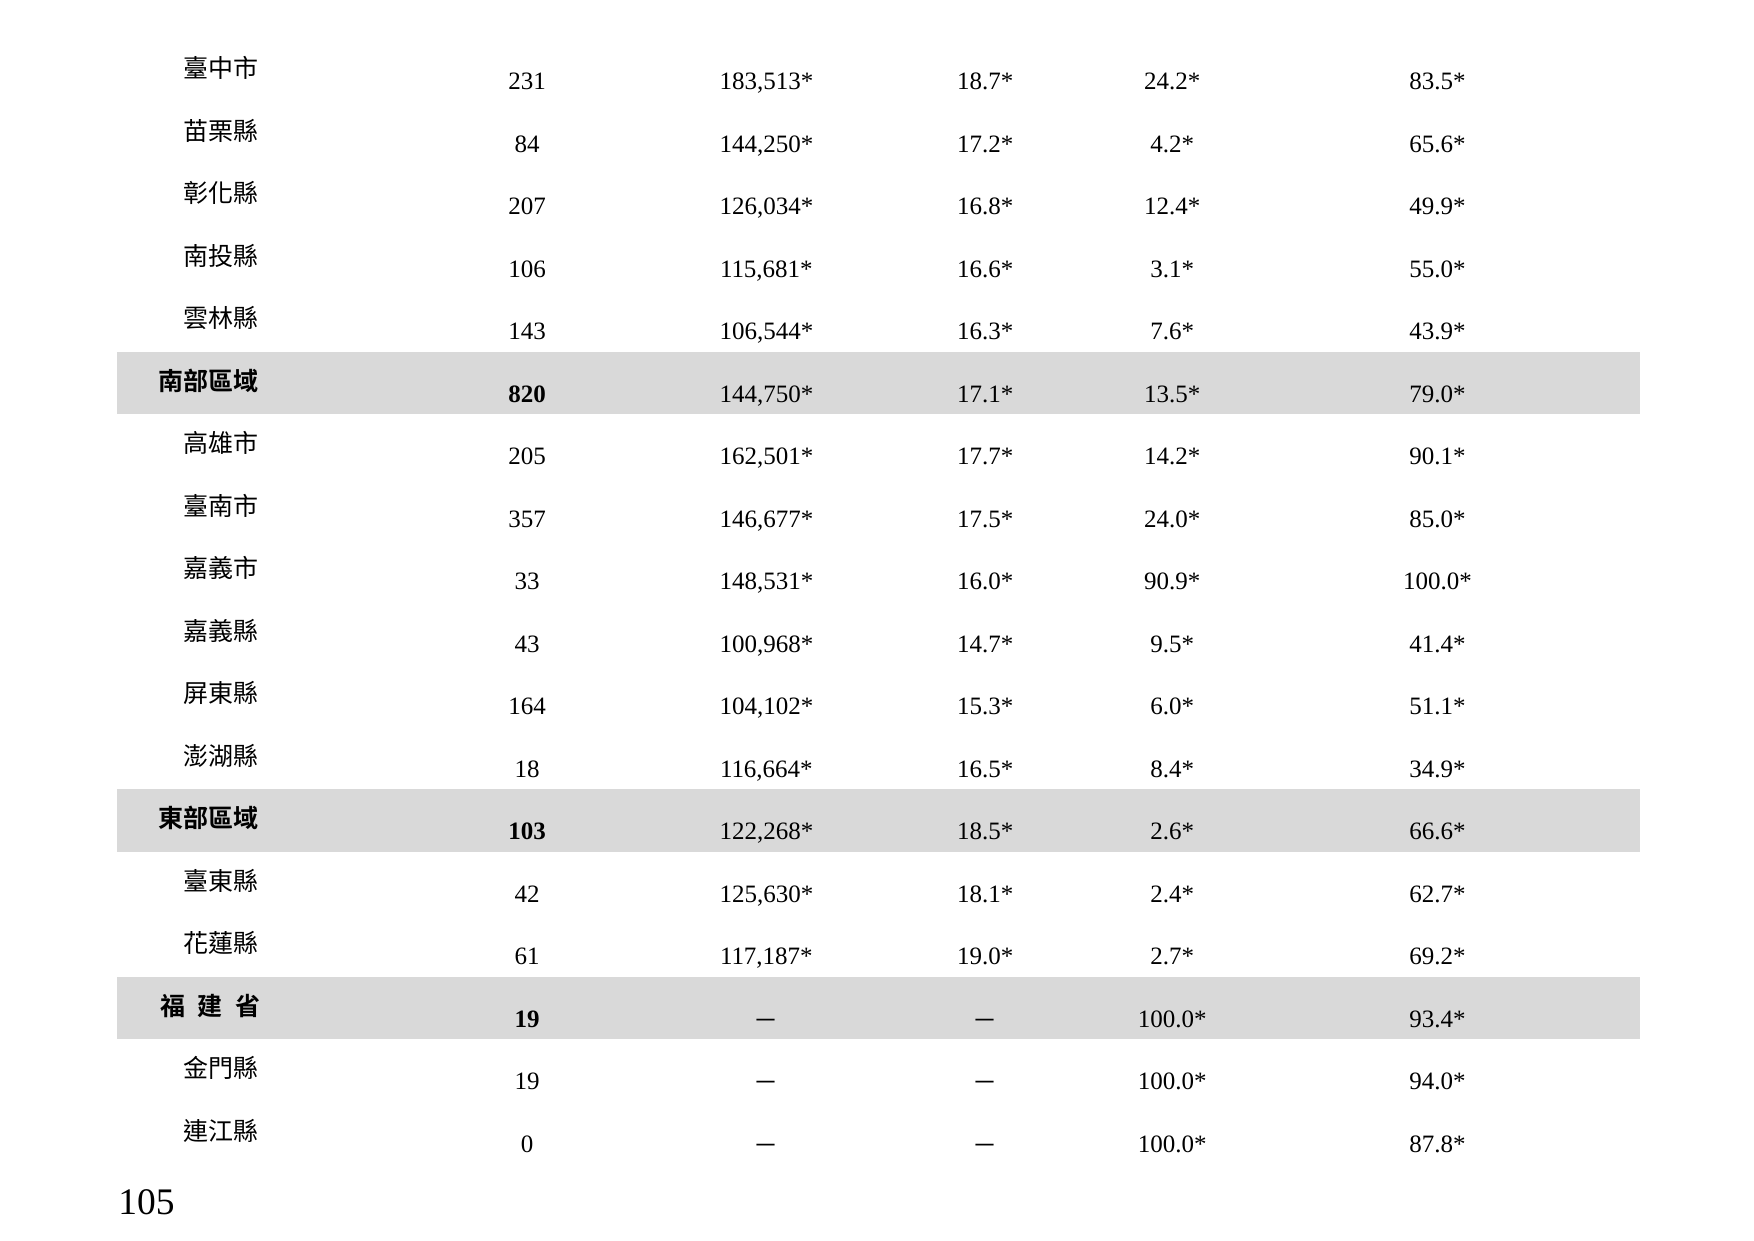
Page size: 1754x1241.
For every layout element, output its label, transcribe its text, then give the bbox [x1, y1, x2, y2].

table_cell 連江縣 [117, 1102, 400, 1164]
table_cell 澎湖縣 [117, 727, 400, 789]
table_cell 東部區域 [117, 789, 400, 852]
table_cell － [865, 1039, 1094, 1102]
table_cell 18.1* [865, 852, 1094, 914]
table_cell 93.4* [1360, 977, 1640, 1039]
table_cell 183,513* [636, 39, 865, 102]
table_cell 18.5* [865, 789, 1094, 852]
table_cell 4.2* [1094, 102, 1360, 164]
table_cell 17.1* [865, 352, 1094, 414]
table_cell 90.9* [1094, 539, 1360, 602]
table_cell 61 [400, 914, 636, 977]
table_cell 9.5* [1094, 602, 1360, 664]
table_cell 143 [400, 289, 636, 352]
table_cell 148,531* [636, 539, 865, 602]
table_cell 屏東縣 [117, 664, 400, 727]
table_cell 14.7* [865, 602, 1094, 664]
table_cell 103 [400, 789, 636, 852]
table_cell 66.6* [1360, 789, 1640, 852]
table_cell 116,664* [636, 727, 865, 789]
table_cell 臺南市 [117, 477, 400, 539]
table_cell 104,102* [636, 664, 865, 727]
table_cell － [636, 977, 865, 1039]
table_cell 125,630* [636, 852, 865, 914]
table_cell 231 [400, 39, 636, 102]
table_cell 16.8* [865, 164, 1094, 227]
table_cell 苗栗縣 [117, 102, 400, 164]
table_cell 205 [400, 414, 636, 477]
table_cell 144,250* [636, 102, 865, 164]
table_cell 12.4* [1094, 164, 1360, 227]
table_cell 高雄市 [117, 414, 400, 477]
table_cell 17.2* [865, 102, 1094, 164]
table_cell 8.4* [1094, 727, 1360, 789]
table_cell 17.7* [865, 414, 1094, 477]
table_cell 43.9* [1360, 289, 1640, 352]
table_cell 彰化縣 [117, 164, 400, 227]
table_cell 820 [400, 352, 636, 414]
table_cell － [865, 977, 1094, 1039]
table_cell 122,268* [636, 789, 865, 852]
table_cell 16.6* [865, 227, 1094, 289]
table_cell 49.9* [1360, 164, 1640, 227]
table_cell 19 [400, 977, 636, 1039]
table_cell 16.5* [865, 727, 1094, 789]
table_cell 126,034* [636, 164, 865, 227]
table_cell 24.2* [1094, 39, 1360, 102]
table_cell 花蓮縣 [117, 914, 400, 977]
table_cell 79.0* [1360, 352, 1640, 414]
table_cell 南部區域 [117, 352, 400, 414]
table_cell 55.0* [1360, 227, 1640, 289]
table_cell 24.0* [1094, 477, 1360, 539]
table_cell 69.2* [1360, 914, 1640, 977]
table_cell 19 [400, 1039, 636, 1102]
table_cell 3.1* [1094, 227, 1360, 289]
table_cell 6.0* [1094, 664, 1360, 727]
table_cell 嘉義市 [117, 539, 400, 602]
table_cell 2.4* [1094, 852, 1360, 914]
table_cell 357 [400, 477, 636, 539]
table_cell 16.0* [865, 539, 1094, 602]
table_cell 90.1* [1360, 414, 1640, 477]
table_cell 34.9* [1360, 727, 1640, 789]
table_cell 15.3* [865, 664, 1094, 727]
table_cell 94.0* [1360, 1039, 1640, 1102]
table_cell 87.8* [1360, 1102, 1640, 1164]
table_cell 164 [400, 664, 636, 727]
table_cell 100.0* [1360, 539, 1640, 602]
table_cell 106,544* [636, 289, 865, 352]
table_cell 62.7* [1360, 852, 1640, 914]
table_cell 51.1* [1360, 664, 1640, 727]
table_cell 33 [400, 539, 636, 602]
table_cell 42 [400, 852, 636, 914]
table_cell 207 [400, 164, 636, 227]
table_cell 144,750* [636, 352, 865, 414]
table_cell 100.0* [1094, 1102, 1360, 1164]
table_cell 115,681* [636, 227, 865, 289]
table_cell 南投縣 [117, 227, 400, 289]
table_cell 0 [400, 1102, 636, 1164]
table_cell 41.4* [1360, 602, 1640, 664]
table_cell 2.7* [1094, 914, 1360, 977]
table_cell 117,187* [636, 914, 865, 977]
table_cell 臺東縣 [117, 852, 400, 914]
table_cell 13.5* [1094, 352, 1360, 414]
table_cell 83.5* [1360, 39, 1640, 102]
table_cell 100,968* [636, 602, 865, 664]
table_cell － [636, 1102, 865, 1164]
table_cell 7.6* [1094, 289, 1360, 352]
table_cell 19.0* [865, 914, 1094, 977]
table_cell 100.0* [1094, 977, 1360, 1039]
table_cell 18.7* [865, 39, 1094, 102]
table_cell 雲林縣 [117, 289, 400, 352]
table_cell 106 [400, 227, 636, 289]
table_cell 85.0* [1360, 477, 1640, 539]
table_cell 162,501* [636, 414, 865, 477]
table_cell 18 [400, 727, 636, 789]
table_cell 16.3* [865, 289, 1094, 352]
table_cell 100.0* [1094, 1039, 1360, 1102]
table_cell 2.6* [1094, 789, 1360, 852]
table_cell 福 建 省 [117, 977, 400, 1039]
table_cell 146,677* [636, 477, 865, 539]
table_cell 17.5* [865, 477, 1094, 539]
table_cell － [865, 1102, 1094, 1164]
table_cell 84 [400, 102, 636, 164]
table_cell 金門縣 [117, 1039, 400, 1102]
table_cell 43 [400, 602, 636, 664]
table_cell 14.2* [1094, 414, 1360, 477]
table_cell 65.6* [1360, 102, 1640, 164]
table_cell 臺中市 [117, 39, 400, 102]
table_cell 嘉義縣 [117, 602, 400, 664]
table_cell － [636, 1039, 865, 1102]
